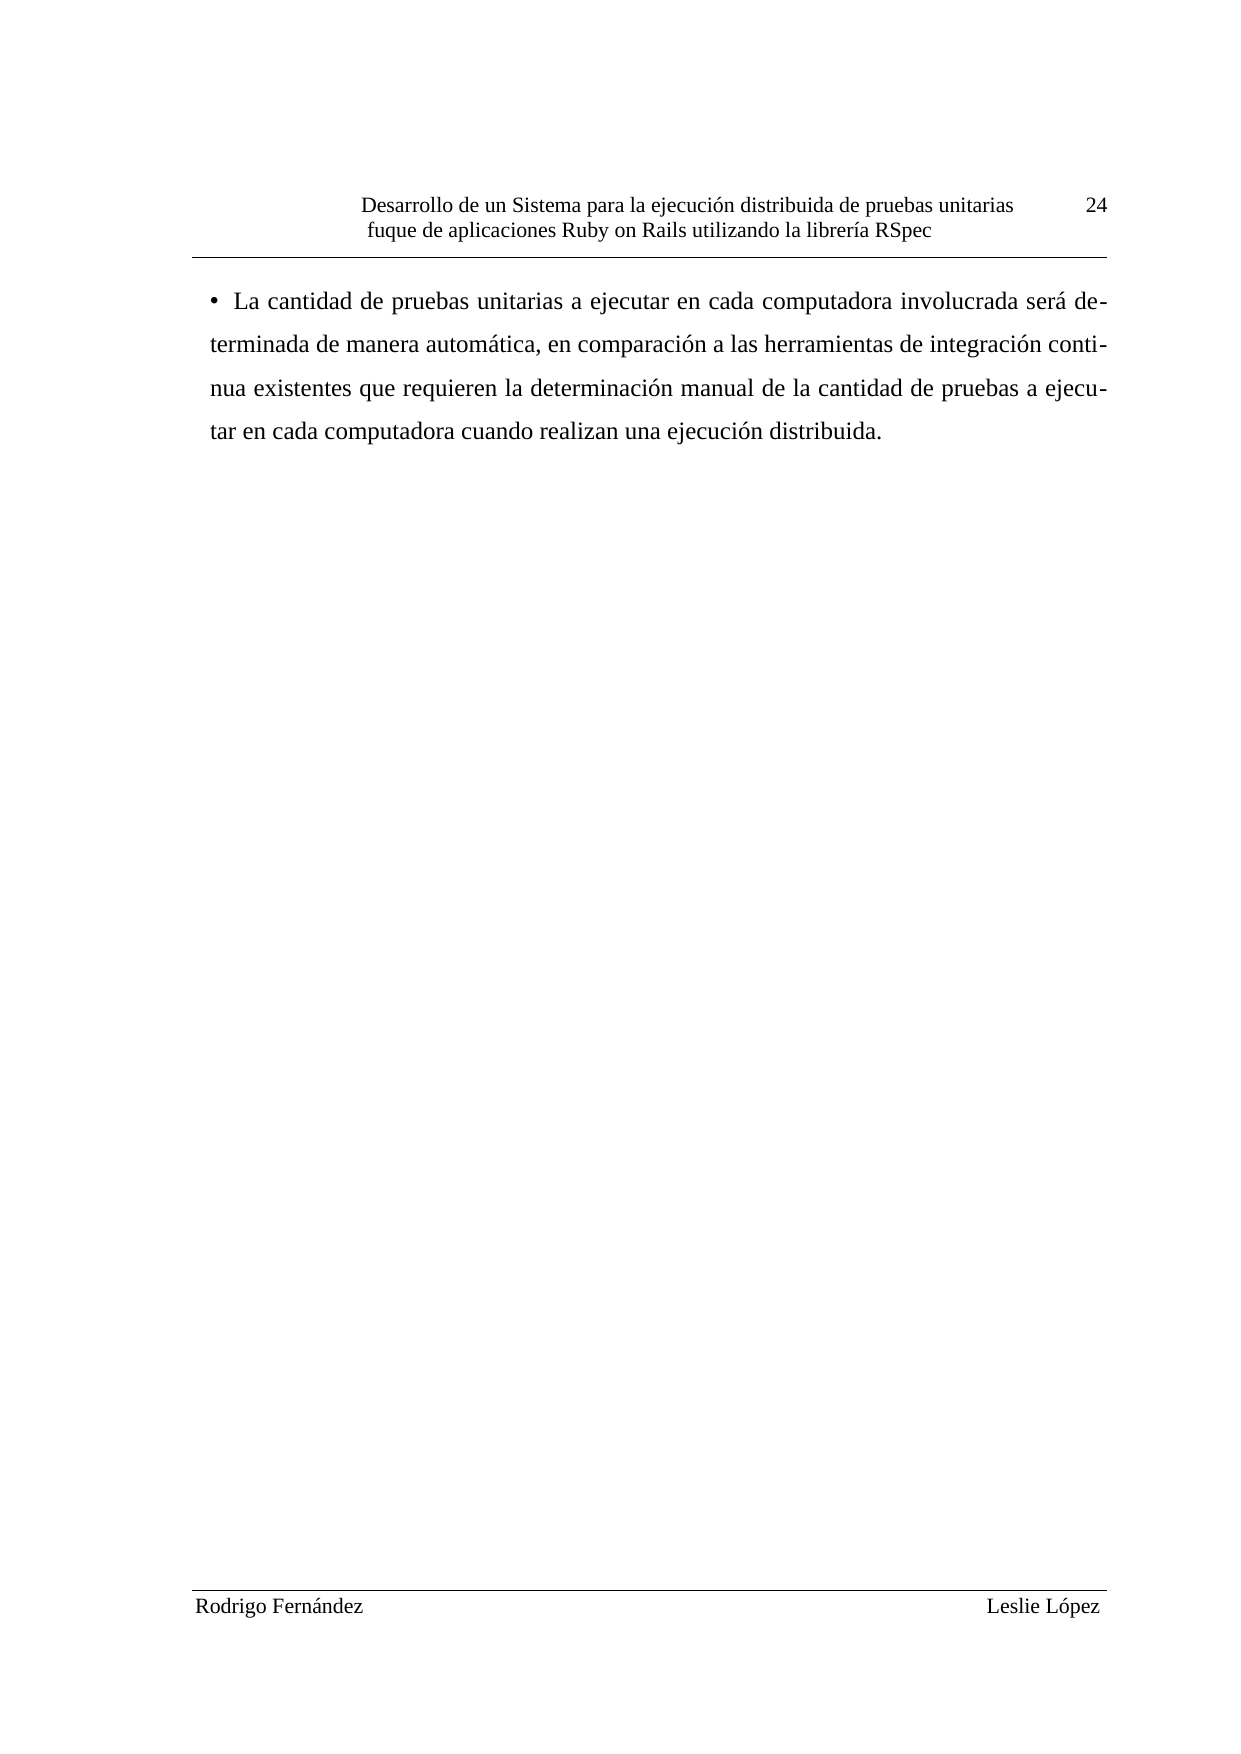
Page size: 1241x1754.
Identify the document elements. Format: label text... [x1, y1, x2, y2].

list La cantidad de pruebas unitarias a ejecutar en cada computadora involucrada será de­terminada de manera automática, en comparación a las herramientas de integración conti­nua existentes que requieren la determinación manual de la cantidad de pruebas a ejecu­tar en cada computadora cuando realizan una ejecución distribuida. [210, 286, 1107, 444]
